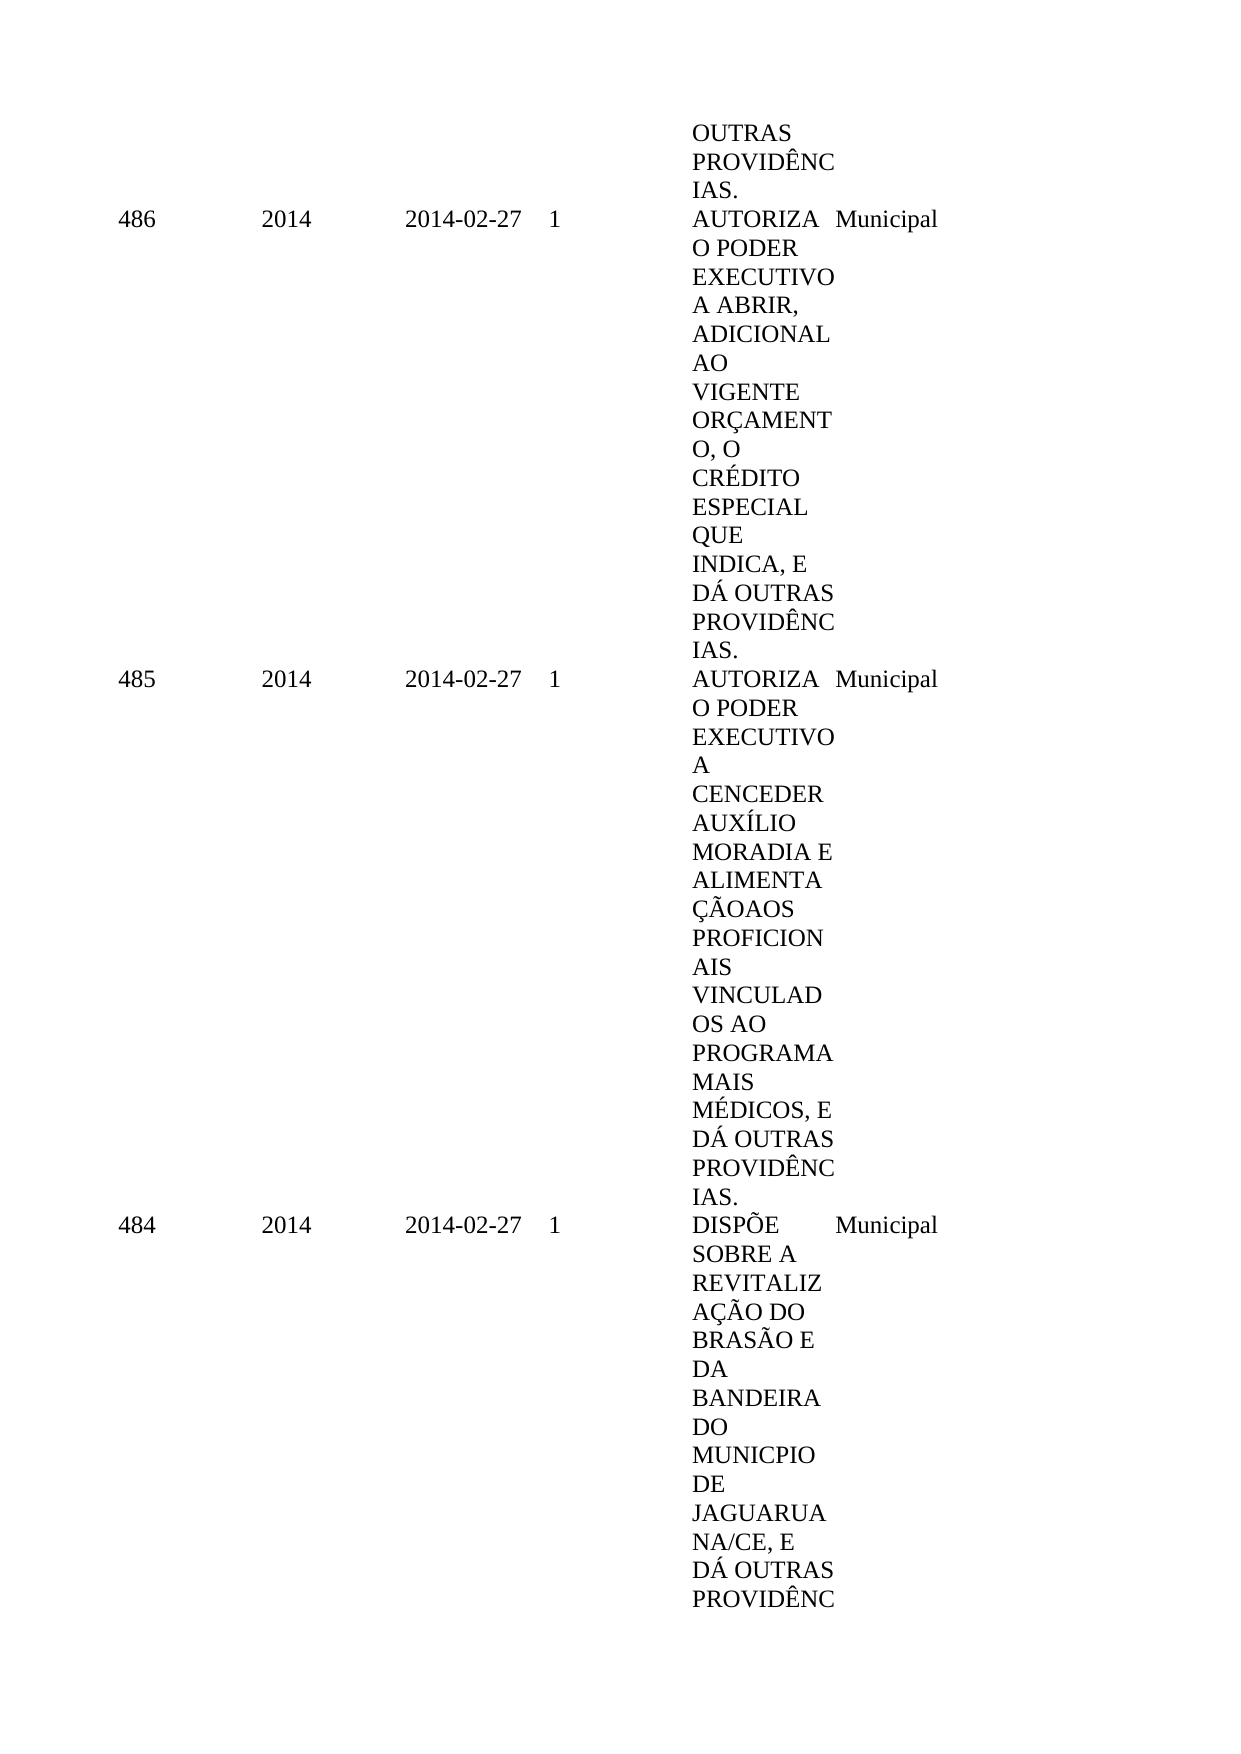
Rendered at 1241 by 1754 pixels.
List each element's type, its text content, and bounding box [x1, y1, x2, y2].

table_cell 2014-02-27 [405, 204, 548, 664]
table_cell 1 [548, 204, 692, 664]
table_cell [548, 118, 692, 204]
table_cell 2014-02-27 [405, 664, 548, 1211]
table_cell 485 [118, 664, 261, 1211]
table_cell [979, 1211, 1122, 1613]
table_cell Municipal [835, 664, 979, 1211]
table_cell [979, 204, 1122, 664]
table_cell 2014-02-27 [405, 1211, 548, 1613]
table_cell 486 [118, 204, 261, 664]
table_cell [979, 118, 1122, 204]
table_cell 484 [118, 1211, 261, 1613]
table_cell OUTRAS PROVIDÊNCIAS. [692, 118, 835, 204]
table_cell 1 [548, 664, 692, 1211]
table_cell AUTORIZA O PODER EXECUTIVO A CENCEDER AUXÍLIO MORADIA E ALIMENTAÇÃOAOS PROFICIONAIS VINCULADOS AO PROGRAMA MAIS MÉDICOS, E DÁ OUTRAS PROVIDÊNCIAS. [692, 664, 835, 1211]
table_cell [835, 118, 979, 204]
table_cell Municipal [835, 204, 979, 664]
table_cell [118, 118, 261, 204]
table_cell 1 [548, 1211, 692, 1613]
table_cell DISPÕE SOBRE A REVITALIZAÇÃO DO BRASÃO E DA BANDEIRA DO MUNICPIO DE JAGUARUANA/CE, E DÁ OUTRAS PROVIDÊNC [692, 1211, 835, 1613]
table_cell [261, 118, 405, 204]
table_cell [979, 664, 1122, 1211]
table_cell 2014 [261, 664, 405, 1211]
table_cell 2014 [261, 204, 405, 664]
table_cell AUTORIZA O PODER EXECUTIVO A ABRIR, ADICIONAL AO VIGENTE ORÇAMENTO, O CRÉDITO ESPECIAL QUE INDICA, E DÁ OUTRAS PROVIDÊNCIAS. [692, 204, 835, 664]
table_cell Municipal [835, 1211, 979, 1613]
table_cell 2014 [261, 1211, 405, 1613]
table_cell [405, 118, 548, 204]
